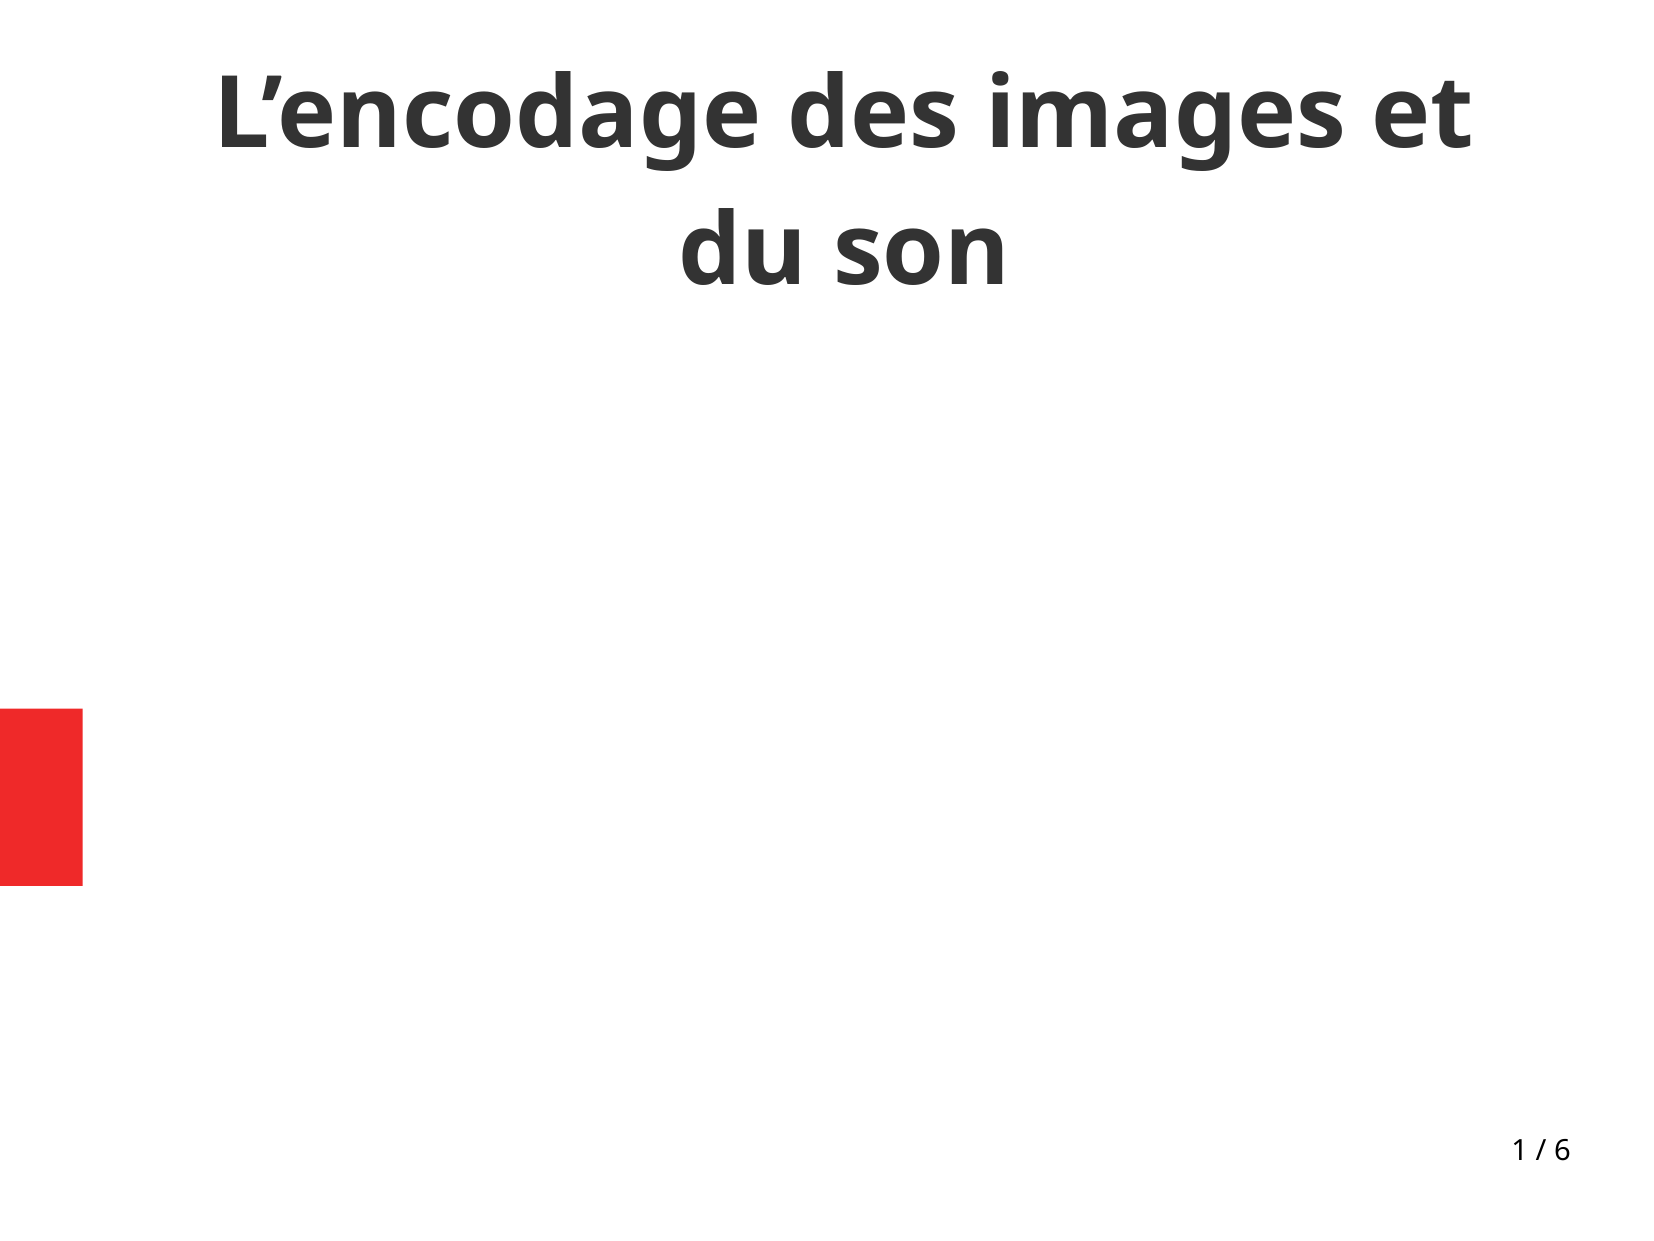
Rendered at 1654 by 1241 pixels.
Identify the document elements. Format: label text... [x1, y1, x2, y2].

title L’encodage des images et du son [141, 59, 1548, 296]
